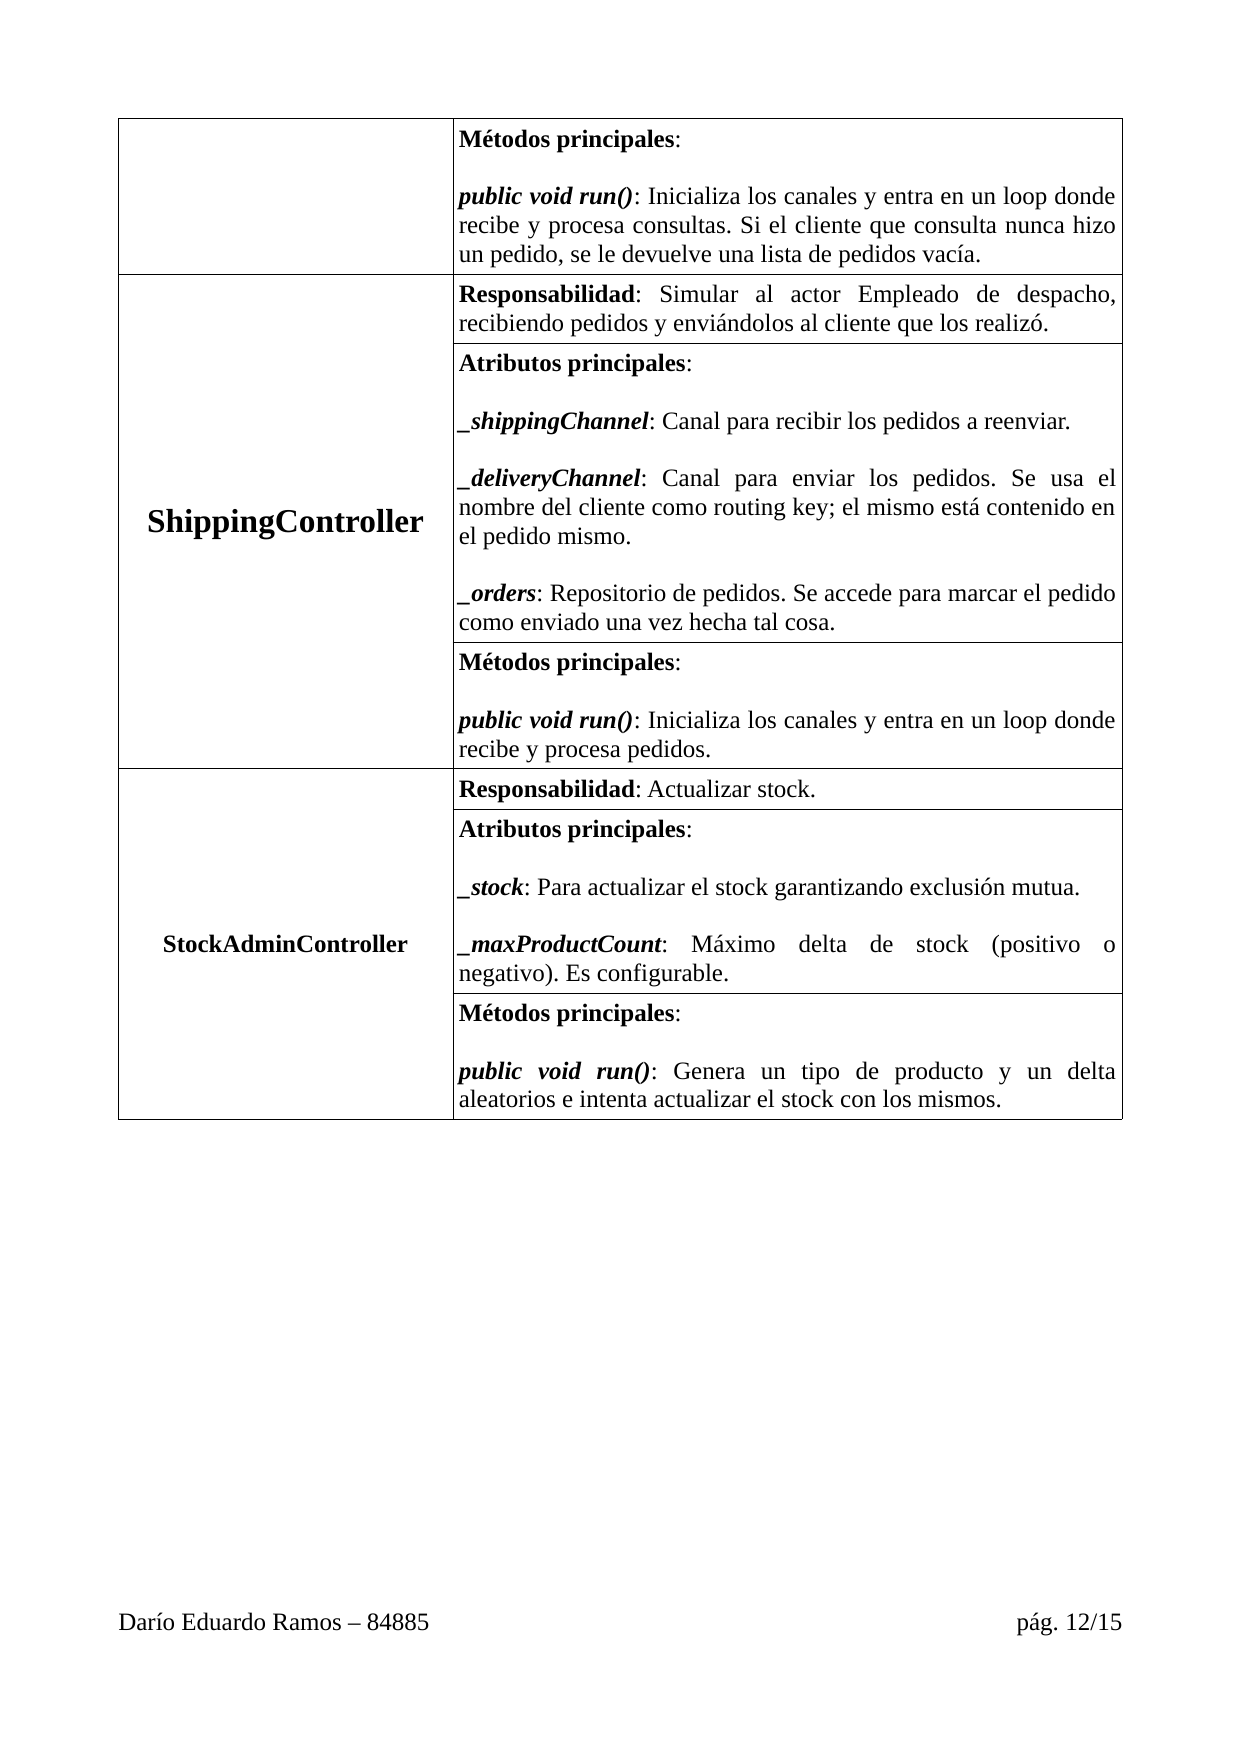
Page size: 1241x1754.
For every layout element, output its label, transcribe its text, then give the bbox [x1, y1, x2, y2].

table_cell [119, 119, 453, 273]
table_cell Atributos principales: _stock: Para actualizar el stock garantizando exclusión mutua. _maxProductCount: Máximo delta de stock (positivo o negativo). Es configurable. [454, 810, 1122, 992]
table_cell Responsabilidad: Actualizar stock. [454, 769, 1122, 808]
table_cell Métodos principales: public void run(): Genera un tipo de producto y un delta aleatorios e intenta actualizar el stock con los mismos. [454, 994, 1122, 1119]
table_cell Métodos principales: public void run(): Inicializa los canales y entra en un loop donde recibe y procesa consultas. Si el cliente que consulta nunca hizo un pedido, se le devuelve una lista de pedidos vacía. [454, 119, 1122, 273]
table_cell StockAdminController [119, 769, 453, 1119]
table_cell Responsabilidad: Simular al actor Empleado de despacho, recibiendo pedidos y enviándolos al cliente que los realizó. [454, 275, 1122, 342]
table_cell Métodos principales: public void run(): Inicializa los canales y entra en un loop donde recibe y procesa pedidos. [454, 643, 1122, 768]
table_cell ShippingController [119, 275, 453, 768]
table_cell Atributos principales: _shippingChannel: Canal para recibir los pedidos a reenviar. _deliveryChannel: Canal para enviar los pedidos. Se usa el nombre del cliente como routing key; el mismo está contenido en el pedido mismo. _orders: Repositorio de pedidos. Se accede para marcar el pedido como enviado una vez hecha tal cosa. [454, 344, 1122, 642]
